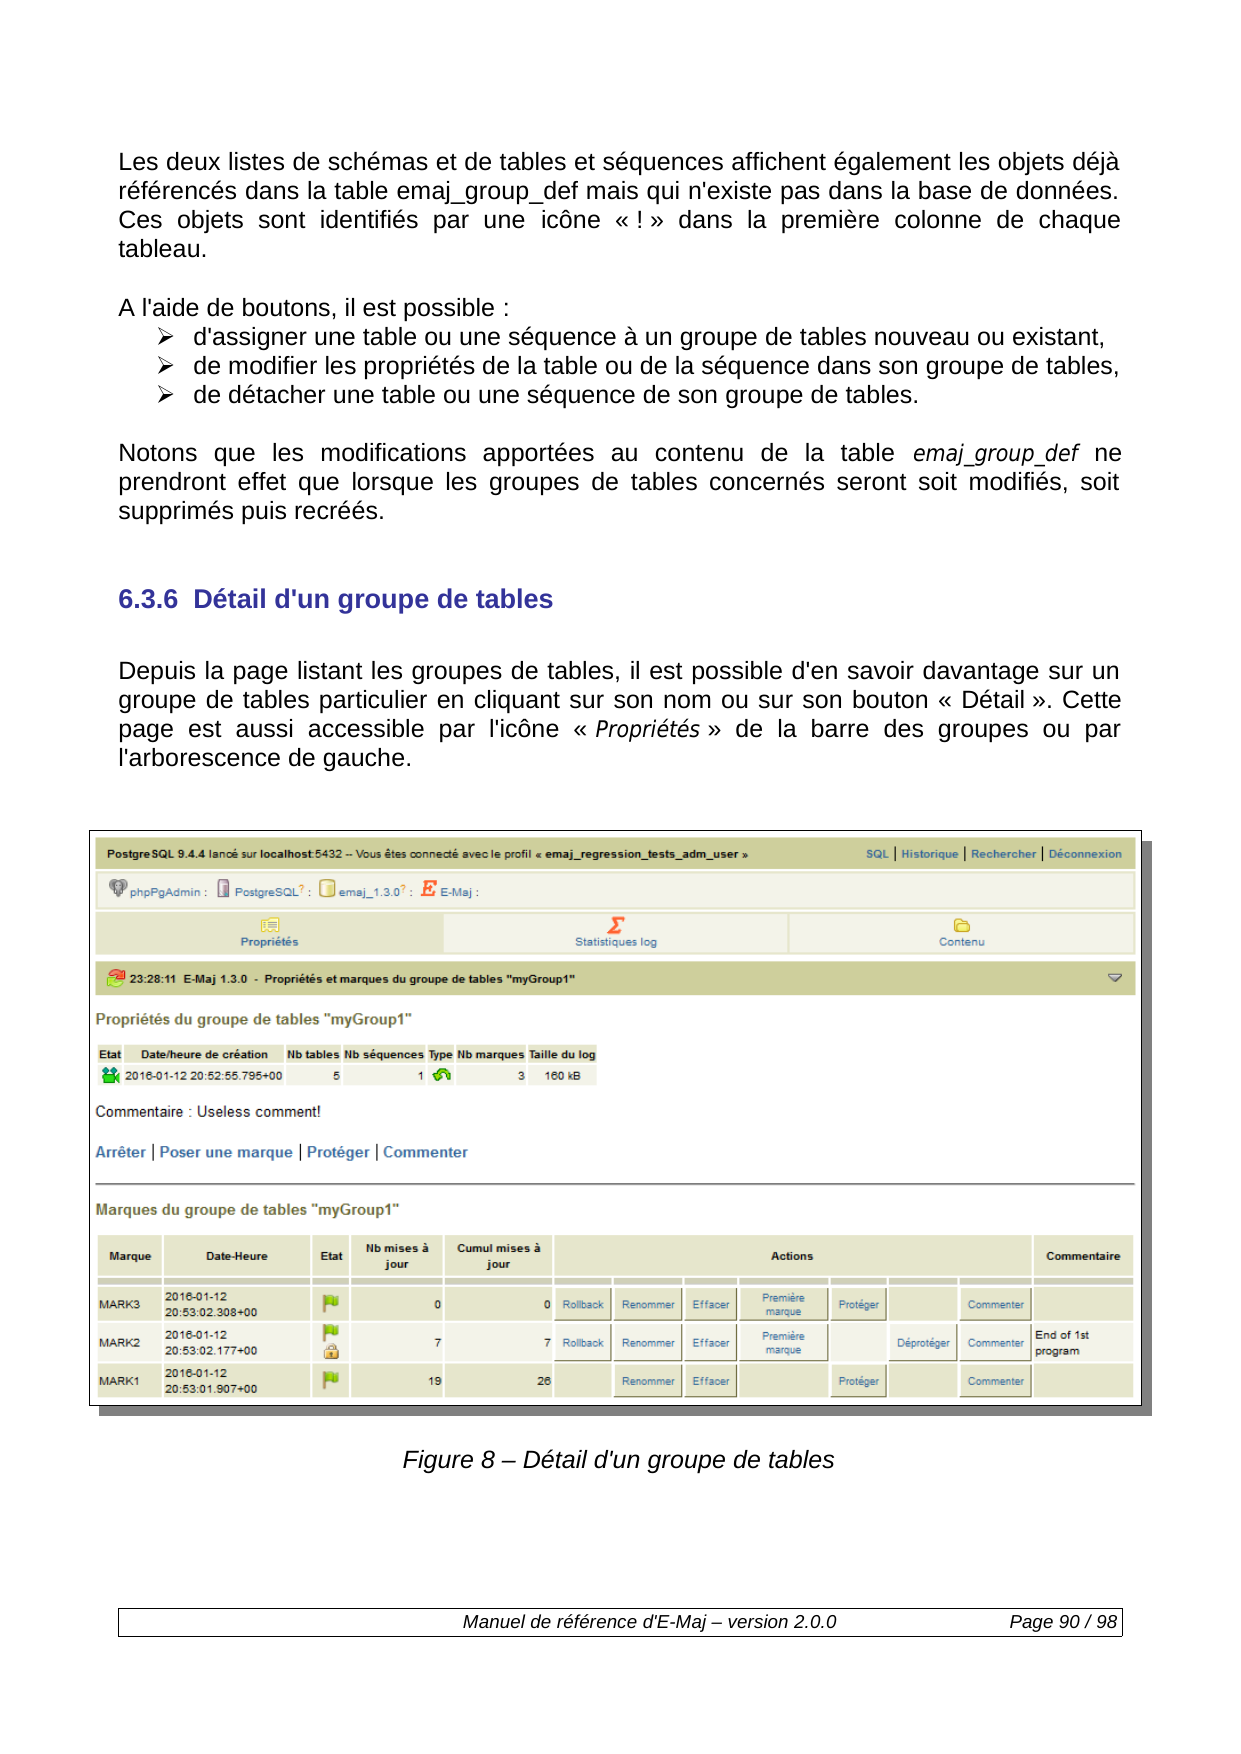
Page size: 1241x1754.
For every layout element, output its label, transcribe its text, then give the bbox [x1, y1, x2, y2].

list de modifier les propriétés de la table ou de la séquence dans son groupe de tables, [156, 351, 1122, 380]
list de détacher une table ou une séquence de son groupe de tables. [156, 380, 1122, 409]
subtitle Détail d'un groupe de tables [118, 583, 1122, 614]
text Les deux listes de schémas et de tables et séquences affichent également les objets déjà référencés dans la table emaj_group_def mais qui n'existe pas dans la base de données. Ces objets sont identifiés par une icône « ! » dans la première colonne de chaque tableau. [118, 147, 1122, 263]
text A l'aide de boutons, il est possible : [118, 292, 1122, 322]
picture [91, 833, 1138, 1403]
text Figure 8 – Détail d'un groupe de tables [118, 1445, 1122, 1474]
list d'assigner une table ou une séquence à un groupe de tables nouveau ou existant, [156, 322, 1122, 351]
text Depuis la page listant les groupes de tables, il est possible d'en savoir davantage sur un groupe de tables particulier en cliquant sur son nom ou sur son bouton « Détail ». Cette page est aussi accessible par l'icône « Propriétés » de la barre des groupes ou par l'arborescence de gauche. [118, 656, 1122, 772]
text Notons que les modifications apportées au contenu de la table emaj_group_def ne prendront effet que lorsque les groupes de tables concernés seront soit modifiés, soit supprimés puis recréés. [118, 438, 1122, 525]
